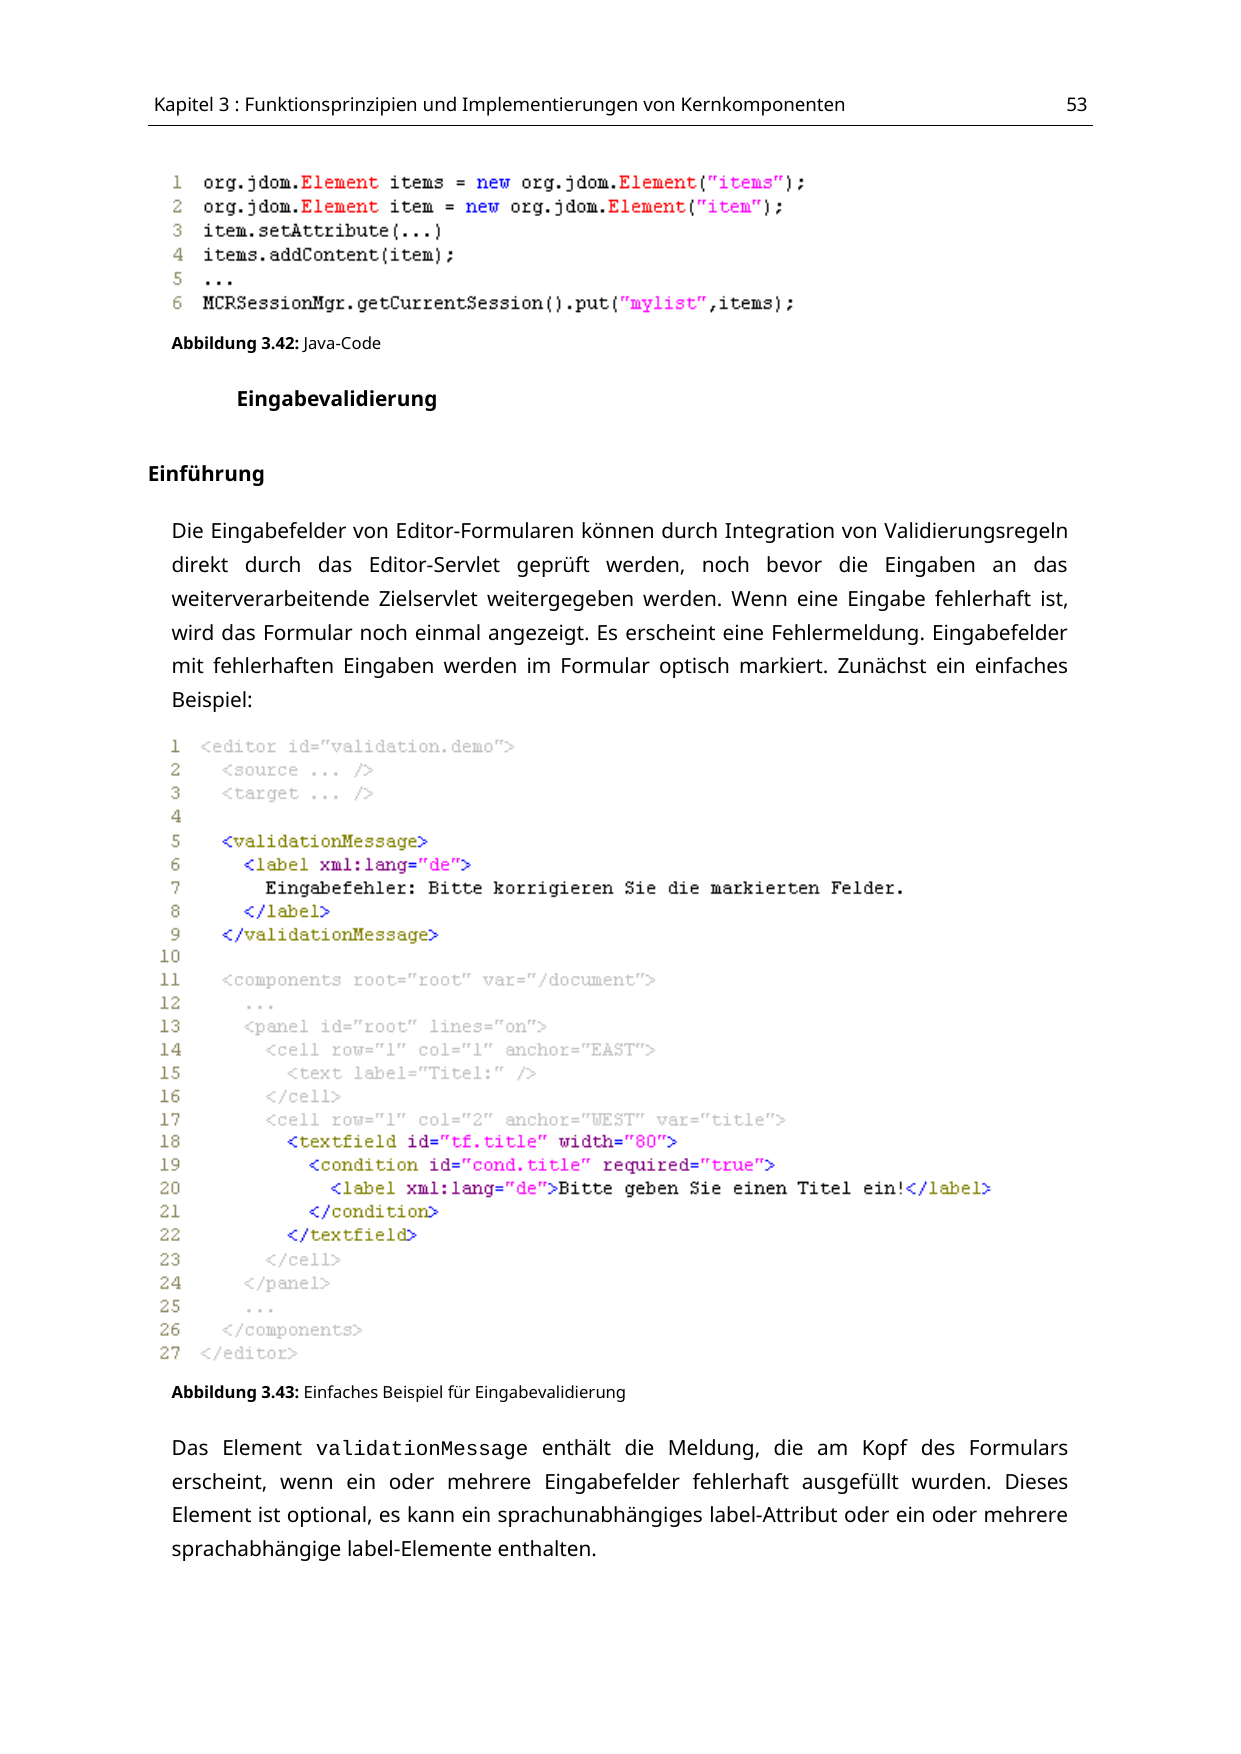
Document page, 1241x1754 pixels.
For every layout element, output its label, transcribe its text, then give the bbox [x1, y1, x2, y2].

subtitle Einführung [148, 459, 1092, 487]
text Abbildung 3.43: Java-Code [171, 316, 808, 354]
text Abbildung 3.44: Einfaches Beispiel für Eingabevalidierung [171, 1364, 1022, 1403]
subtitle Eingabevalidierung [148, 148, 1092, 412]
text Die Eingabefelder von Editor-Formularen können durch Integration von Validierungsregeln direkt durch das Editor-Servlet geprüft werden, noch bevor die Eingaben an das weiterverarbeitende Zielservlet weitergegeben werden. Wenn eine Eingabe fehlerhaft ist, wird das Formular noch einmal angezeigt. Es erscheint eine Fehlermeldung. Eingabefelder mit fehlerhaften Eingaben werden im Formular optisch markiert. Zunächst ein einfaches Beispiel: [171, 516, 1069, 714]
text Das Element validationMessage enthält die Meldung, die am Kopf des Formulars erscheint, wenn ein oder mehrere Eingabefelder fehlerhaft ausgefüllt wurden. Dieses Element ist optional, es kann ein sprachunabhängiges label-Attribut oder ein oder mehrere sprachabhängige label-Elemente enthalten. [148, 743, 1069, 1563]
